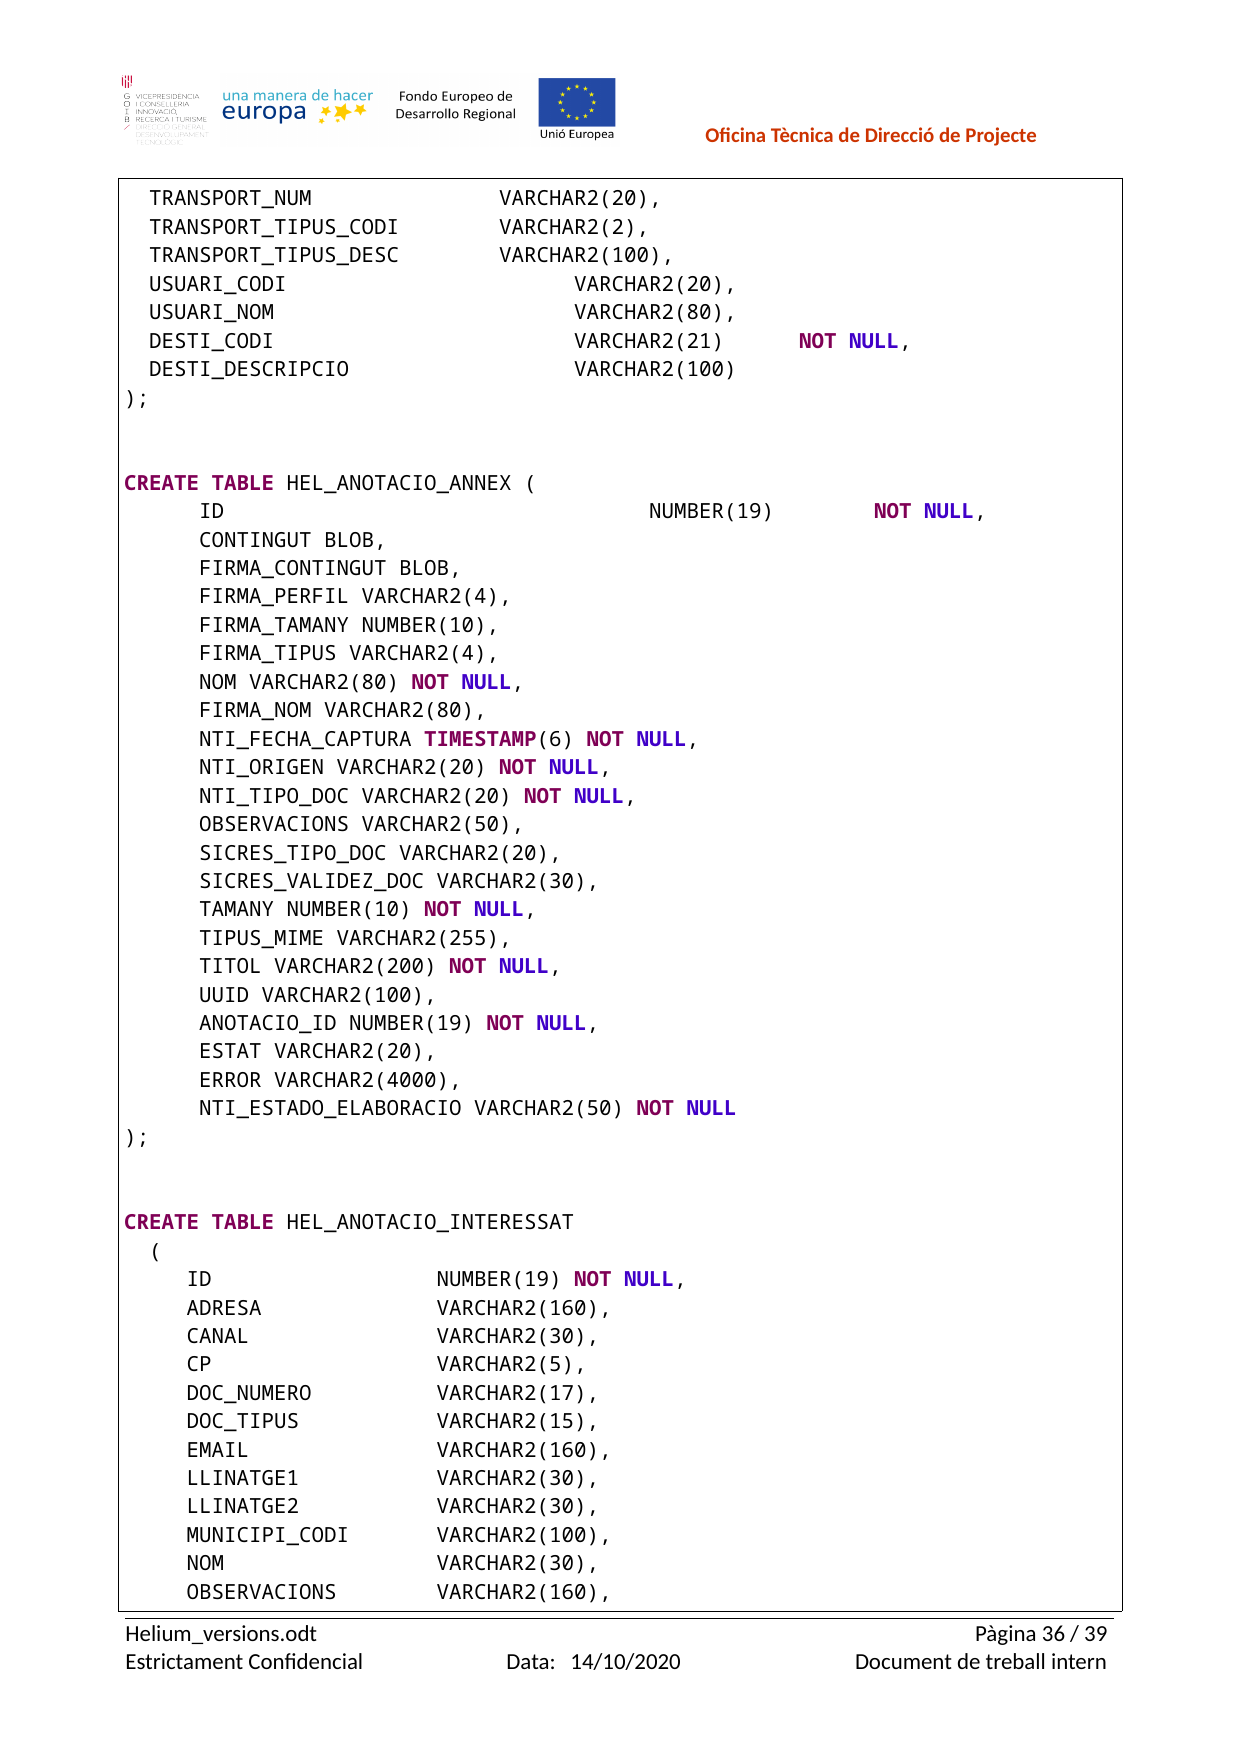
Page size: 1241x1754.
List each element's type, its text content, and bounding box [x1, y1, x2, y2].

picture [219, 73, 621, 147]
table_header TRANSPORT_NUM VARCHAR2(20), TRANSPORT_TIPUS_CODI VARCHAR2(2), TRANSPORT_TIPUS_DESC VARCHAR2(100), USUARI_CODI VARCHAR2(20), USUARI_NOM VARCHAR2(80), DESTI_CODI VARCHAR2(21) NOT NULL, DESTI_DESCRIPCIO VARCHAR2(100) ); CREATE TABLE HEL_ANOTACIO_ANNEX ( ID NUMBER(19) NOT NULL, CONTINGUT BLOB, FIRMA_CONTINGUT BLOB, FIRMA_PERFIL VARCHAR2(4), FIRMA_TAMANY NUMBER(10), FIRMA_TIPUS VARCHAR2(4), NOM VARCHAR2(80) NOT NULL, FIRMA_NOM VARCHAR2(80), NTI_FECHA_CAPTURA TIMESTAMP(6) NOT NULL, NTI_ORIGEN VARCHAR2(20) NOT NULL, NTI_TIPO_DOC VARCHAR2(20) NOT NULL, OBSERVACIONS VARCHAR2(50), SICRES_TIPO_DOC VARCHAR2(20), SICRES_VALIDEZ_DOC VARCHAR2(30), TAMANY NUMBER(10) NOT NULL, TIPUS_MIME VARCHAR2(255), TITOL VARCHAR2(200) NOT NULL, UUID VARCHAR2(100), ANOTACIO_ID NUMBER(19) NOT NULL, ESTAT VARCHAR2(20), ERROR VARCHAR2(4000), NTI_ESTADO_ELABORACIO VARCHAR2(50) NOT NULL ); CREATE TABLE HEL_ANOTACIO_INTERESSAT ( ID NUMBER(19) NOT NULL, ADRESA VARCHAR2(160), CANAL VARCHAR2(30), CP VARCHAR2(5), DOC_NUMERO VARCHAR2(17), DOC_TIPUS VARCHAR2(15), EMAIL VARCHAR2(160), LLINATGE1 VARCHAR2(30), LLINATGE2 VARCHAR2(30), MUNICIPI_CODI VARCHAR2(100), NOM VARCHAR2(30), OBSERVACIONS VARCHAR2(160), [119, 179, 1122, 1611]
picture [118, 73, 213, 147]
